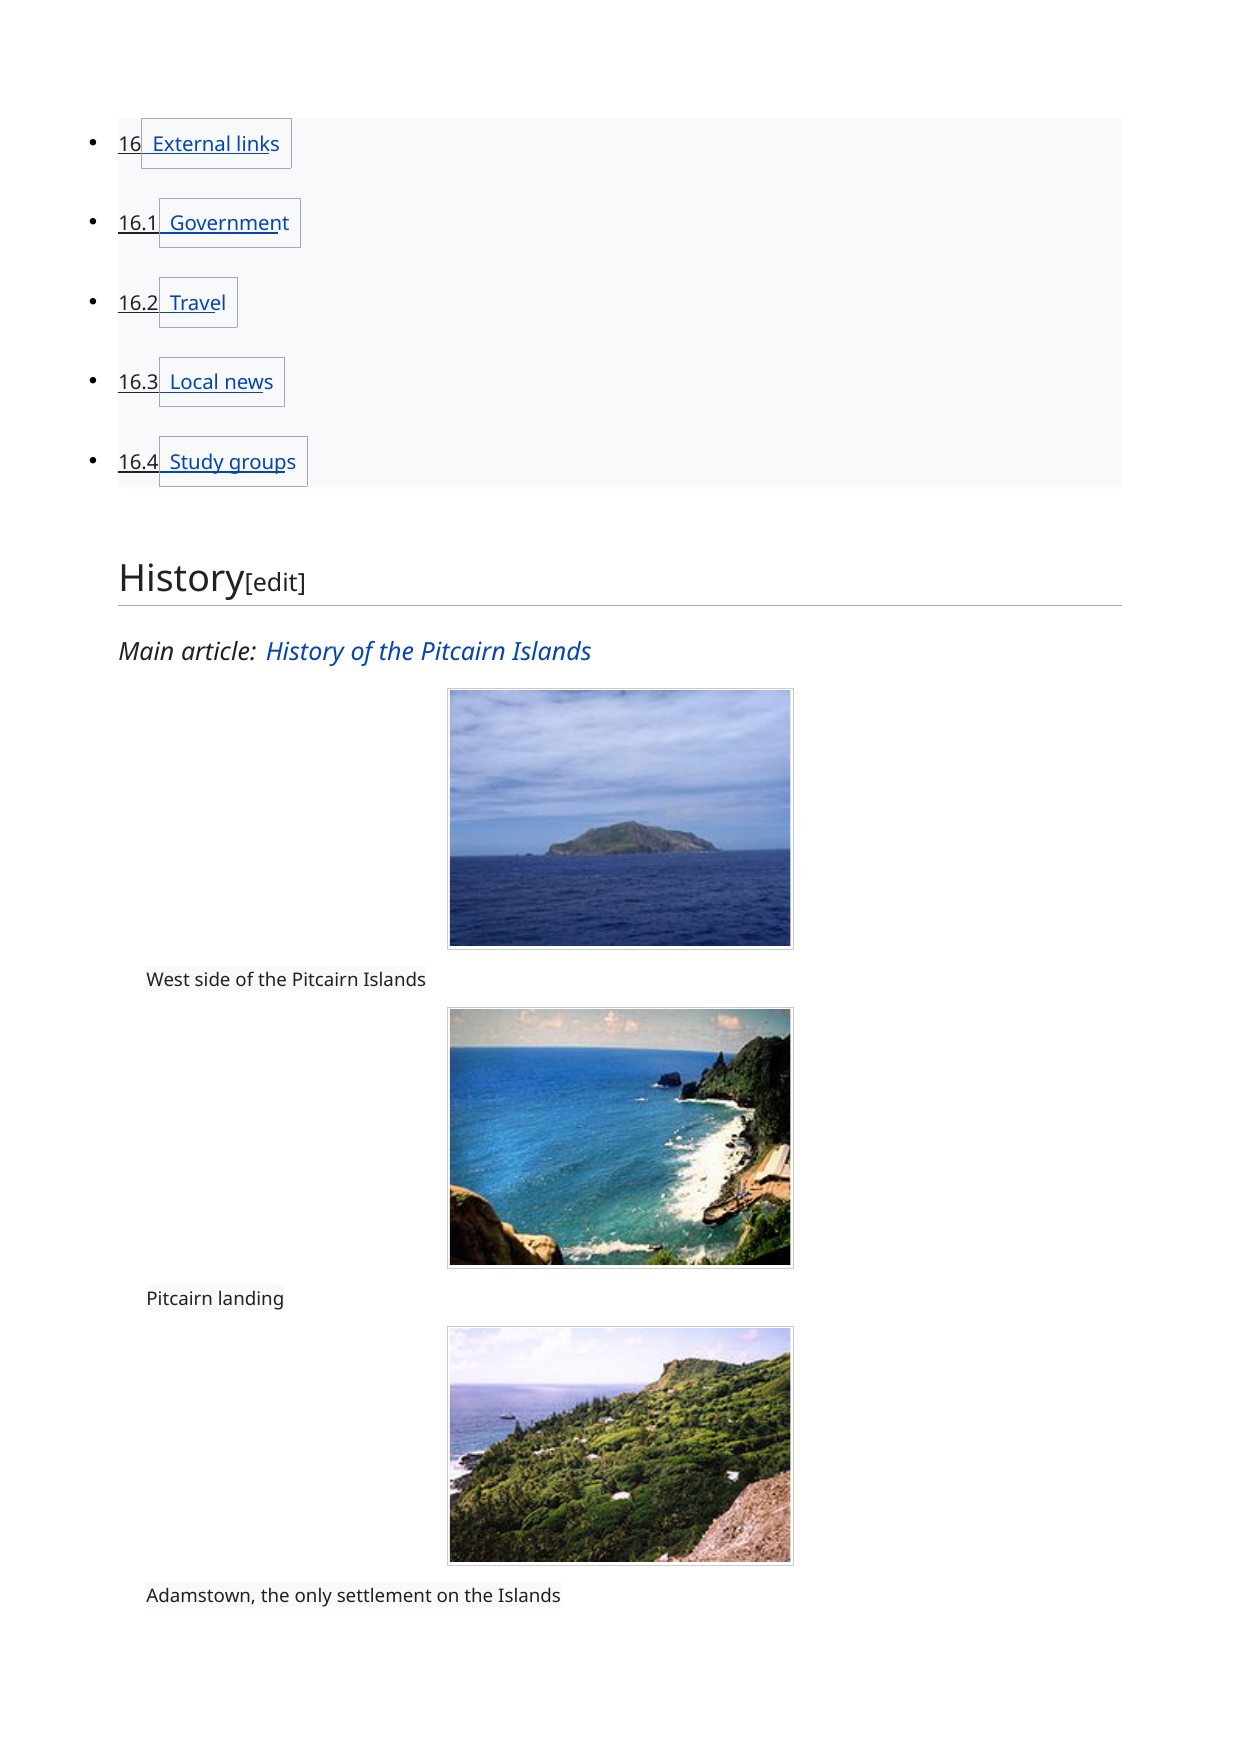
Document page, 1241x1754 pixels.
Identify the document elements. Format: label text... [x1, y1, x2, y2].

picture [449, 1009, 791, 1265]
list Government [160, 199, 300, 247]
text West side of the Pitcairn Islands [123, 966, 1122, 991]
text Main article: History of the Pitcairn Islands [118, 633, 1122, 667]
list 16.2 [118, 277, 159, 312]
list [285, 357, 1122, 407]
list 16.4 [118, 436, 159, 471]
picture [449, 690, 791, 946]
list [292, 118, 1122, 168]
text Pitcairn landing [123, 1285, 1122, 1310]
list Local news [160, 358, 284, 406]
list [118, 234, 159, 247]
list 16.3 [118, 357, 159, 392]
list [301, 198, 1122, 247]
list [308, 436, 1122, 486]
list [118, 154, 141, 168]
list Study groups [160, 437, 307, 486]
subtitle History[edit] [118, 551, 1122, 605]
text Adamstown, the only settlement on the Islands [123, 1582, 1122, 1607]
list Travel [160, 278, 237, 327]
list [118, 473, 159, 486]
picture [449, 1328, 791, 1562]
list External links [142, 119, 291, 168]
list [238, 277, 1122, 327]
list 16.1 [118, 198, 159, 232]
list [118, 393, 159, 407]
list 16 [118, 118, 141, 153]
list [118, 313, 159, 327]
